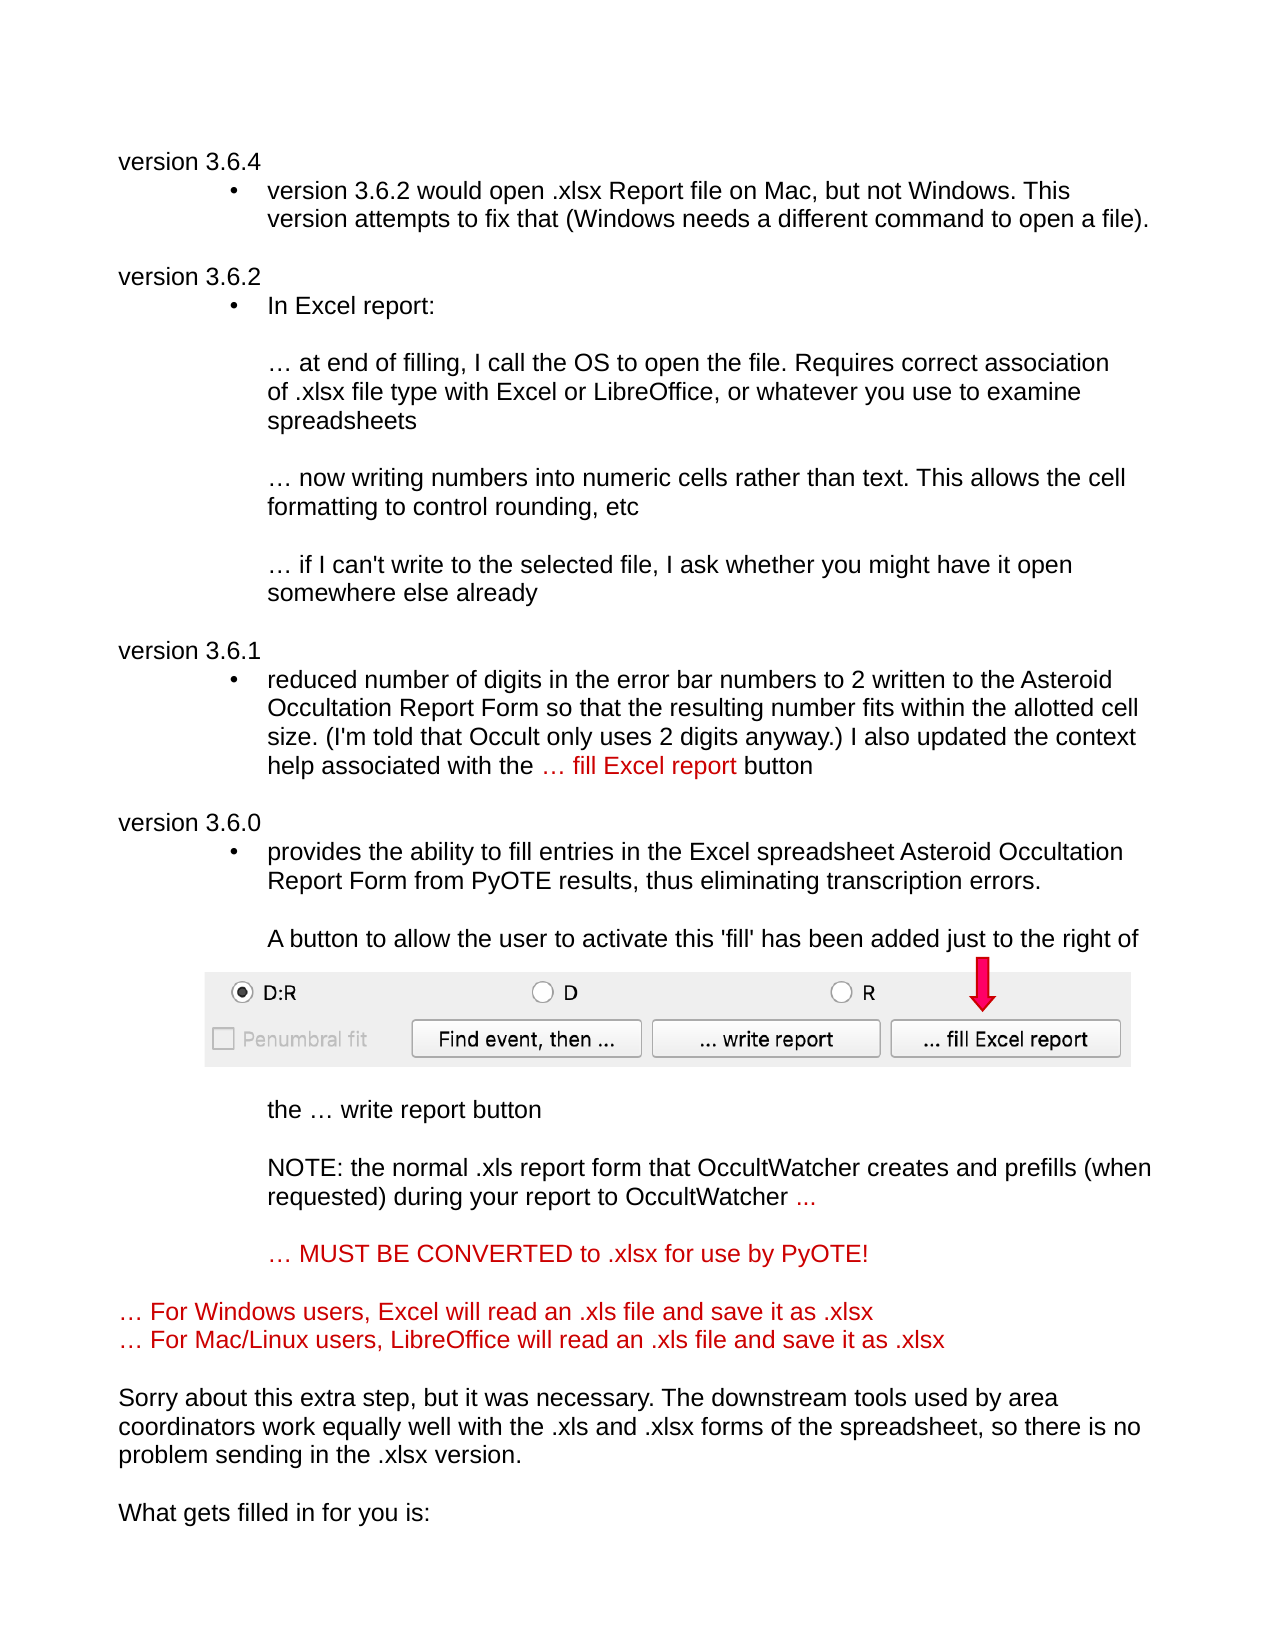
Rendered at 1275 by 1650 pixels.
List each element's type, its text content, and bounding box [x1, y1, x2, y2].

text … For Windows users, Excel will read an .xls file and save it as .xlsx … For Mac/Linux users, LibreOffice will read an .xls file and save it as .xlsx Sorry about this extra step, but it was necessary. The downstream tools used by area coordinators work equally well with the .xls and .xlsx forms of the spreadsheet, so there is no problem sending in the .xlsx version. What gets filled in for you is: [118, 1297, 1157, 1527]
text version 3.6.4 [118, 147, 1157, 176]
list In Excel report: … at end of filling, I call the OS to open the file. Requires correct association of .xlsx file type with Excel or LibreOffice, or whatever you use to examine spreadsheets … now writing numbers into numeric cells rather than text. This allows the cell formatting to control rounding, etc … if I can't write to the selected file, I ask whether you might have it open somewhere else already [229, 291, 1157, 636]
text version 3.6.2 [118, 262, 1157, 291]
list [229, 118, 1157, 147]
list version 3.6.2 would open .xlsx Report file on Mac, but not Windows. This version attempts to fix that (Windows needs a different command to open a file). [229, 176, 1157, 262]
text version 3.6.1 [118, 636, 1157, 664]
list provides the ability to fill entries in the Excel spreadsheet Asteroid Occultation Report Form from PyOTE results, thus eliminating transcription errors. A button to allow the user to activate this 'fill' has been added just to the right of the … write report button NOTE: the normal .xls report form that OccultWatcher creates and prefills (when requested) during your report to OccultWatcher ... … MUST BE CONVERTED to .xlsx for use by PyOTE! [229, 837, 1157, 1297]
text version 3.6.0 [118, 808, 1157, 837]
list reduced number of digits in the error bar numbers to 2 written to the Asteroid Occultation Report Form so that the resulting number fits within the allotted cell size. (I'm told that Occult only uses 2 digits anyway.) I also updated the context help associated with the … fill Excel report button [229, 664, 1157, 808]
